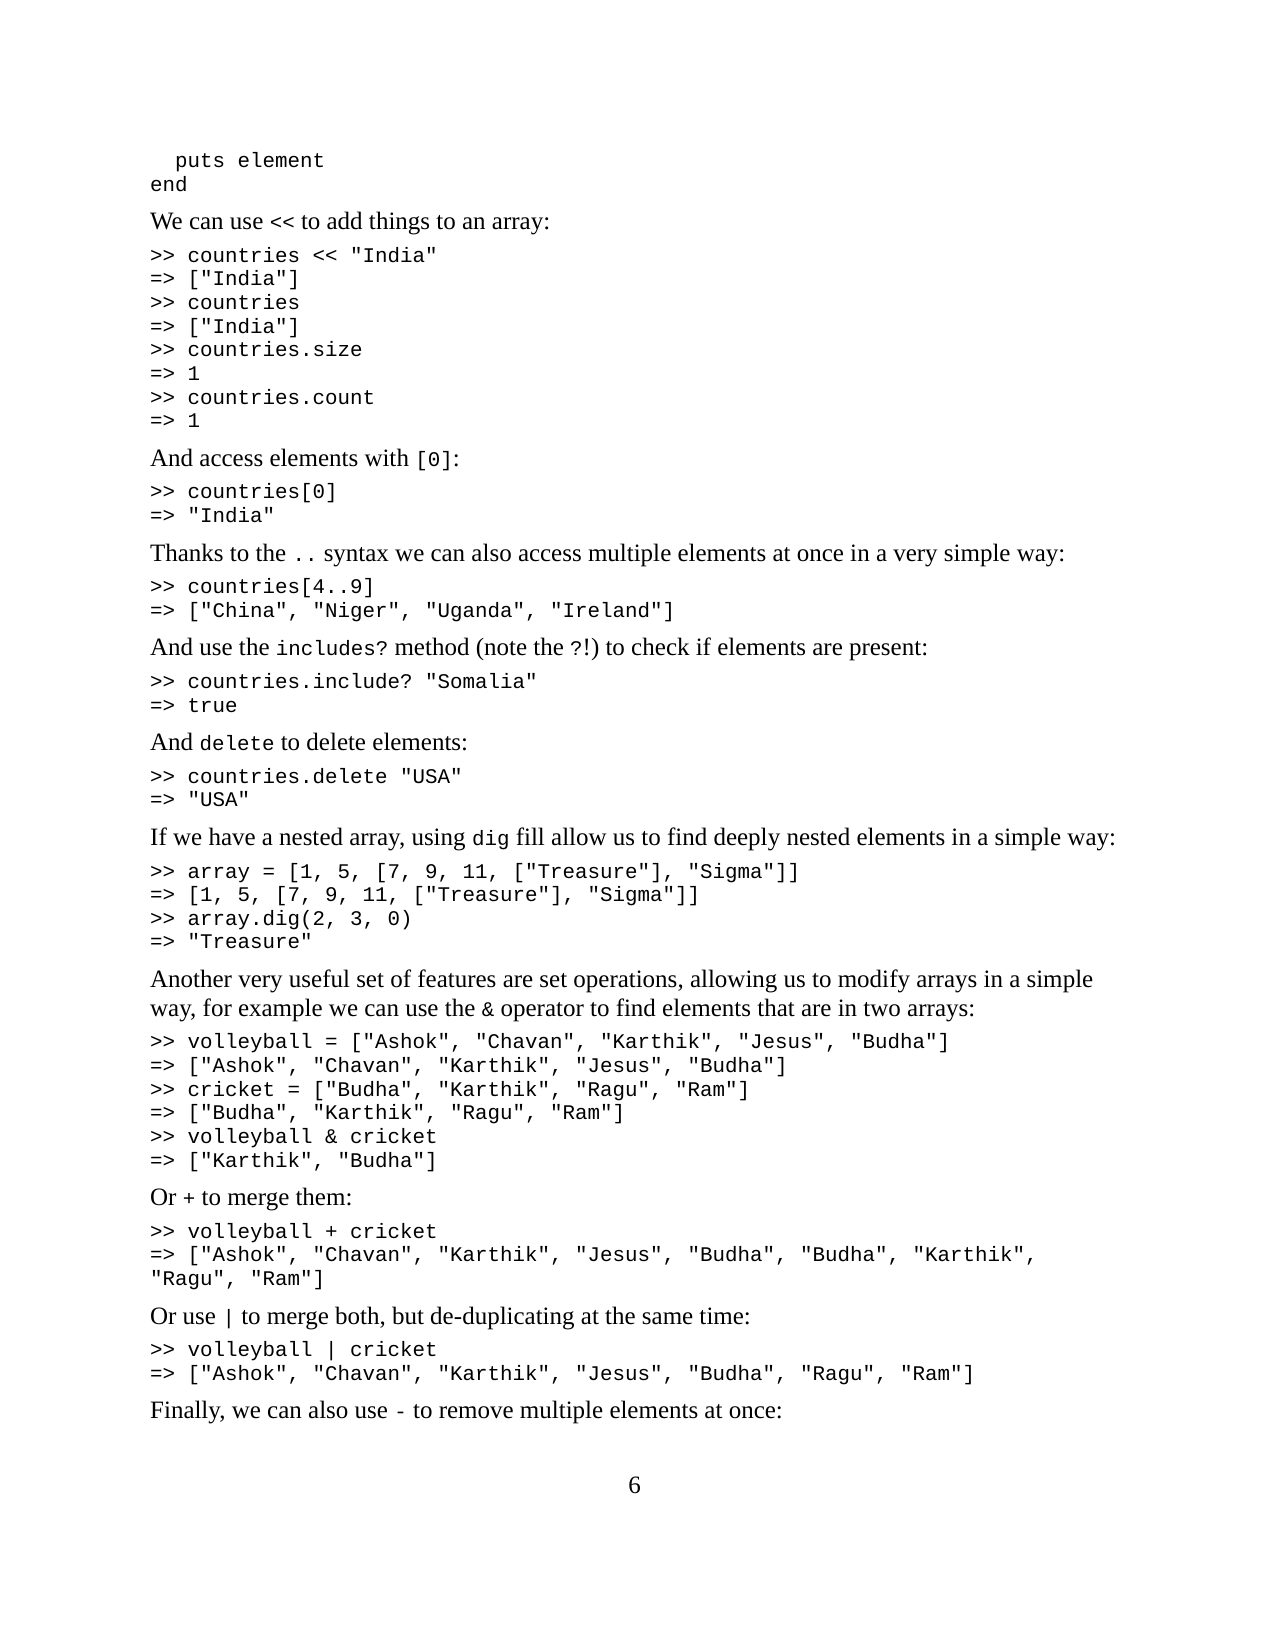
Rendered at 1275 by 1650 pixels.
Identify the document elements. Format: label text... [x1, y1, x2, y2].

text Thanks to the .. syntax we can also access multiple elements at once in a very simple way: [150, 538, 1125, 567]
text We can use << to add things to an array: [150, 206, 1125, 236]
text => "India" [150, 505, 1125, 529]
text >> countries[0] [150, 481, 1125, 505]
text puts element [150, 150, 1125, 174]
text end [150, 174, 1125, 197]
text => [1, 5, [7, 9, 11, ["Treasure"], "Sigma"]] [150, 884, 1125, 908]
text => ["Budha", "Karthik", "Ragu", "Ram"] [150, 1102, 1125, 1126]
text Or + to merge them: [150, 1182, 1125, 1212]
text >> countries.count [150, 387, 1125, 410]
text => ["Ashok", "Chavan", "Karthik", "Jesus", "Budha", "Ragu", "Ram"] [150, 1363, 1125, 1387]
text >> array = [1, 5, [7, 9, 11, ["Treasure"], "Sigma"]] [150, 861, 1125, 884]
text => 1 [150, 410, 1125, 434]
text => ["India"] [150, 316, 1125, 339]
text And use the includes? method (note the ?!) to check if elements are present: [150, 632, 1125, 662]
text >> volleyball & cricket [150, 1126, 1125, 1150]
text Another very useful set of features are set operations, allowing us to modify arrays in a simple way, for example we can use the & operator to find elements that are in two arrays: [150, 964, 1125, 1022]
text >> volleyball + cricket [150, 1221, 1125, 1244]
text >> countries[4..9] [150, 576, 1125, 600]
text >> countries [150, 292, 1125, 316]
text If we have a nested array, using dig fill allow us to find deeply nested elements in a simple way: [150, 822, 1125, 852]
text >> countries.include? "Somalia" [150, 671, 1125, 695]
text And delete to delete elements: [150, 727, 1125, 757]
text >> countries.delete "USA" [150, 766, 1125, 789]
text >> volleyball | cricket [150, 1339, 1125, 1363]
text => ["Ashok", "Chavan", "Karthik", "Jesus", "Budha"] [150, 1055, 1125, 1079]
text And access elements with [0]: [150, 443, 1125, 472]
text >> countries << "India" [150, 245, 1125, 268]
text => ["China", "Niger", "Uganda", "Ireland"] [150, 600, 1125, 623]
text >> cricket = ["Budha", "Karthik", "Ragu", "Ram"] [150, 1079, 1125, 1102]
text => ["India"] [150, 268, 1125, 292]
text => ["Ashok", "Chavan", "Karthik", "Jesus", "Budha", "Budha", "Karthik", "Ragu", "Ram"] [150, 1244, 1125, 1292]
text >> array.dig(2, 3, 0) [150, 908, 1125, 932]
text Or use | to merge both, but de-duplicating at the same time: [150, 1301, 1125, 1330]
text >> volleyball = ["Ashok", "Chavan", "Karthik", "Jesus", "Budha"] [150, 1031, 1125, 1055]
text => true [150, 695, 1125, 718]
text => "USA" [150, 789, 1125, 813]
text => "Treasure" [150, 932, 1125, 955]
text => 1 [150, 363, 1125, 387]
text => ["Karthik", "Budha"] [150, 1150, 1125, 1173]
text Finally, we can also use - to remove multiple elements at once: [150, 1396, 1125, 1425]
text >> countries.size [150, 339, 1125, 363]
